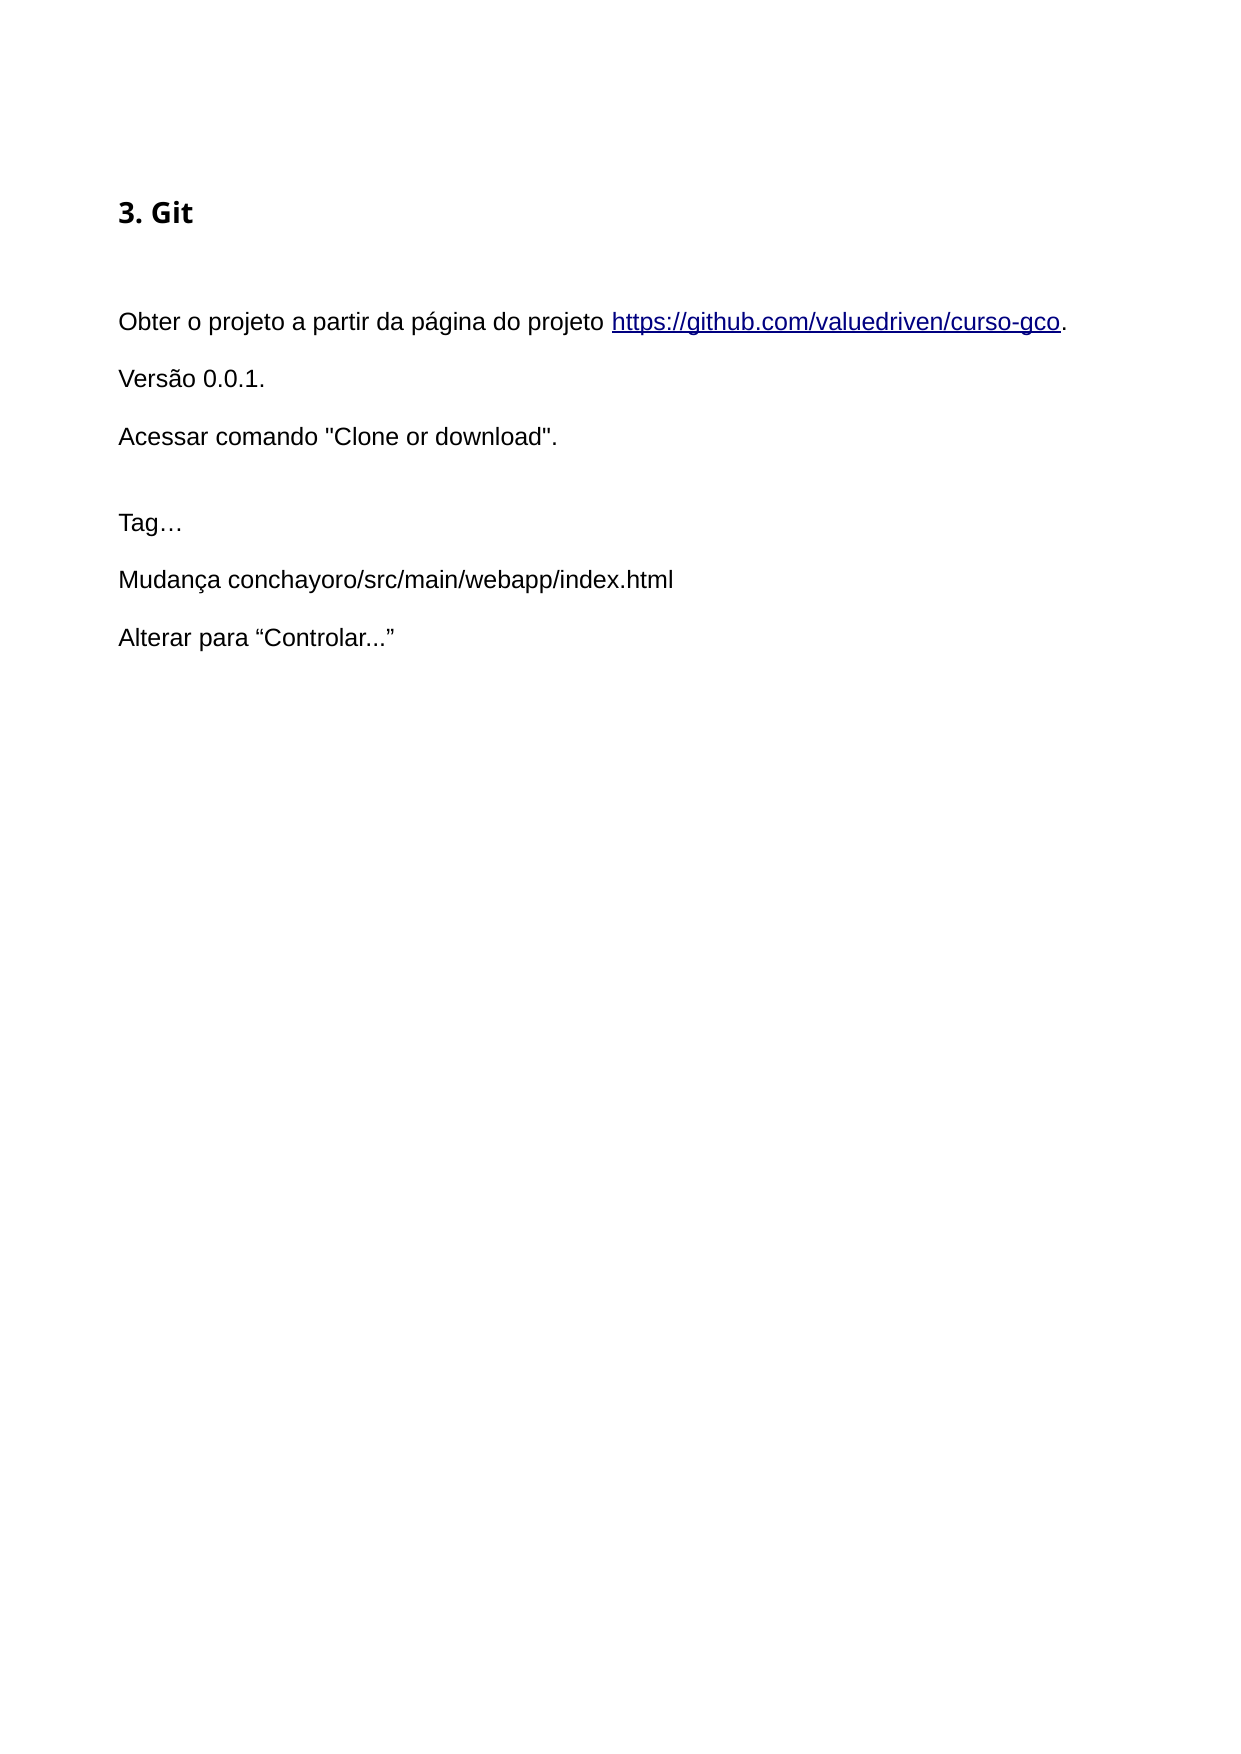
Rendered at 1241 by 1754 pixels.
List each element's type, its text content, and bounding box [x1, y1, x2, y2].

text Tag… [118, 508, 1122, 537]
text Acessar comando "Clone or download". [118, 422, 1122, 450]
subtitle 3. Git [118, 192, 1122, 232]
text Versão 0.0.1. [118, 364, 1122, 393]
text Mudança conchayoro/src/main/webapp/index.html [118, 565, 1122, 594]
text Alterar para “Controlar...” [118, 623, 1122, 652]
text Obter o projeto a partir da página do projeto https://github.com/valuedriven/curso-gco. [118, 307, 1122, 335]
